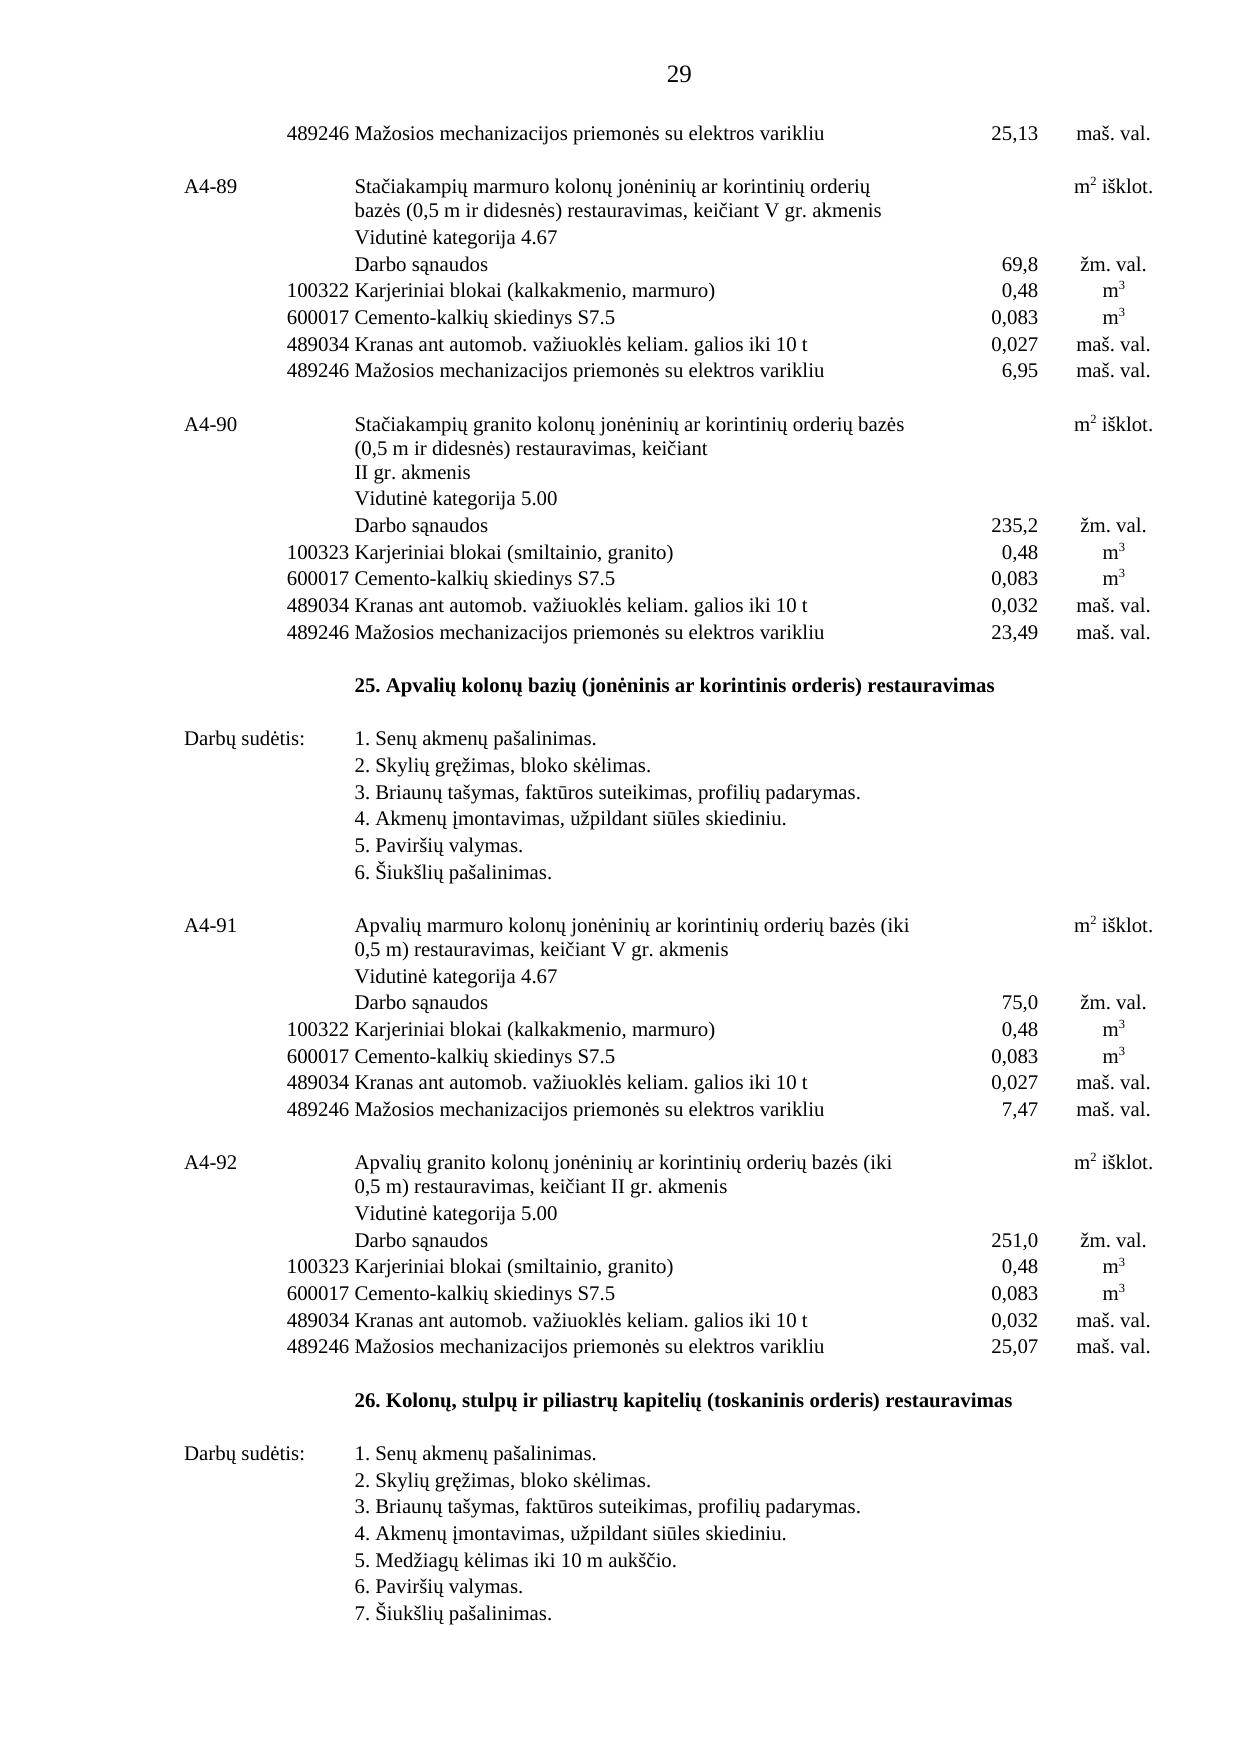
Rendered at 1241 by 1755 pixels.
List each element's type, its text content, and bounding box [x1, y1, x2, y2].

table_cell [177, 382, 181, 409]
table_cell [1046, 1121, 1181, 1148]
table_cell [1046, 961, 1181, 988]
table_cell Stačiakampių granito kolonų jonėninių ar korintinių orderių bazės (0,5 m ir didesnės) restauravimas, keičiant II gr. akmenis [352, 409, 915, 484]
table_cell Apvalių marmuro kolonų jonėninių ar korintinių orderių bazės (iki 0,5 m) restauravimas, keičiant V gr. akmenis [352, 910, 915, 961]
table_cell 0,48 [915, 1252, 1046, 1278]
table_cell [181, 1359, 352, 1385]
table_cell [177, 564, 181, 590]
table_cell maš. val. [1046, 1332, 1181, 1358]
table_cell m3 [1046, 1014, 1181, 1041]
table_cell 3. Briaunų tašymas, faktūros suteikimas, profilių padarymas. [352, 1492, 1046, 1518]
table_cell [177, 1492, 181, 1518]
table_cell [177, 249, 181, 276]
table_cell [181, 1545, 352, 1572]
table_cell 100322 [181, 276, 352, 302]
table_cell Kranas ant automob. važiuoklės keliam. galios iki 10 t [352, 590, 915, 617]
table_cell [181, 697, 352, 724]
table_cell 6. Šiukšlių pašalinimas. [352, 857, 915, 884]
table_cell [181, 1519, 352, 1545]
table_cell 0,48 [915, 276, 1046, 302]
table_cell m3 [1046, 564, 1181, 590]
table_cell [181, 1599, 352, 1625]
table_cell 25,13 [915, 118, 1046, 145]
table_cell Darbo sąnaudos [352, 249, 915, 276]
table_cell maš. val. [1046, 590, 1181, 617]
table_cell 0,083 [915, 564, 1046, 590]
table_cell m3 [1046, 1279, 1181, 1305]
table_cell [181, 1412, 352, 1438]
table_cell [1046, 1599, 1181, 1625]
table_cell [181, 1465, 352, 1492]
table_cell [177, 1465, 181, 1492]
table_cell žm. val. [1046, 510, 1181, 537]
table_cell [1046, 884, 1181, 910]
table_cell 4. Akmenų įmontavimas, užpildant siūles skiediniu. [352, 1519, 915, 1545]
table_cell [177, 697, 181, 724]
table_cell [915, 145, 1046, 171]
table_cell 0,032 [915, 1305, 1046, 1332]
table_cell [177, 1148, 181, 1198]
table_cell [177, 777, 181, 804]
table_cell 489034 [181, 590, 352, 617]
table_cell 26. Kolonų, stulpų ir piliastrų kapitelių (toskaninis orderis) restauravimas [352, 1385, 1181, 1412]
table_cell 600017 [181, 302, 352, 329]
table_cell [1046, 1519, 1181, 1545]
table_cell [1046, 857, 1181, 884]
table_cell [1046, 1545, 1181, 1572]
table_cell 3. Briaunų tašymas, faktūros suteikimas, profilių padarymas. [352, 777, 1046, 804]
table_cell Kranas ant automob. važiuoklės keliam. galios iki 10 t [352, 1068, 915, 1094]
table_cell Kranas ant automob. važiuoklės keliam. galios iki 10 t [352, 329, 915, 356]
table_cell 2. Skylių gręžimas, bloko skėlimas. [352, 1465, 915, 1492]
table_cell [177, 644, 181, 670]
table_cell Vidutinė kategorija 5.00 [352, 484, 915, 510]
table_cell [1046, 1412, 1181, 1438]
table_cell [177, 537, 181, 564]
table_cell [177, 484, 181, 510]
table_cell [915, 884, 1046, 910]
table_cell Karjeriniai blokai (smiltainio, granito) [352, 537, 915, 564]
table_cell Darbų sudėtis: [181, 724, 352, 750]
table_cell m2 išklot. [1046, 910, 1181, 961]
table_cell [181, 777, 352, 804]
table_cell [915, 724, 1046, 750]
table_cell 0,083 [915, 302, 1046, 329]
table_cell Cemento-kalkių skiedinys S7.5 [352, 302, 915, 329]
table_cell [181, 750, 352, 777]
table_cell 25,07 [915, 1332, 1046, 1358]
table_cell Karjeriniai blokai (kalkakmenio, marmuro) [352, 276, 915, 302]
table_cell [177, 356, 181, 382]
table_cell [1046, 1199, 1181, 1225]
table_cell [1046, 1492, 1181, 1518]
table_cell m3 [1046, 1252, 1181, 1278]
table_cell A4-90 [181, 409, 352, 484]
table_cell m3 [1046, 1041, 1181, 1068]
table_cell Cemento-kalkių skiedinys S7.5 [352, 564, 915, 590]
table_cell 100323 [181, 1252, 352, 1278]
table_cell [915, 484, 1046, 510]
table_cell [177, 750, 181, 777]
table_cell 6. Paviršių valymas. [352, 1572, 915, 1598]
table_cell [915, 1199, 1046, 1225]
table_cell [181, 222, 352, 249]
table_cell [177, 910, 181, 961]
table_cell [177, 1121, 181, 1148]
table_cell [915, 409, 1046, 484]
table_cell [177, 988, 181, 1014]
table_cell [177, 171, 181, 222]
table_cell [915, 830, 1046, 857]
table_cell [177, 1599, 181, 1625]
table_cell Karjeriniai blokai (kalkakmenio, marmuro) [352, 1014, 915, 1041]
table_cell Mažosios mechanizacijos priemonės su elektros varikliu [352, 1332, 915, 1358]
table_cell [181, 249, 352, 276]
table_cell [1046, 1572, 1181, 1598]
table_cell [352, 382, 915, 409]
table_cell m2 išklot. [1046, 171, 1181, 222]
table_cell m2 išklot. [1046, 409, 1181, 484]
table_cell [177, 884, 181, 910]
table_cell Stačiakampių marmuro kolonų jonėninių ar korintinių orderių bazės (0,5 m ir didesnės) restauravimas, keičiant V gr. akmenis [352, 171, 915, 222]
table_cell [915, 1148, 1046, 1198]
table_cell [915, 1439, 1046, 1465]
table_cell [352, 1121, 915, 1148]
table_cell [915, 961, 1046, 988]
table_cell [177, 1545, 181, 1572]
table_cell Kranas ant automob. važiuoklės keliam. galios iki 10 t [352, 1305, 915, 1332]
table_cell 5. Paviršių valymas. [352, 830, 915, 857]
table_cell [177, 1519, 181, 1545]
table_cell Mažosios mechanizacijos priemonės su elektros varikliu [352, 1094, 915, 1121]
table_cell [177, 510, 181, 537]
table_cell [915, 697, 1046, 724]
table_cell [181, 1225, 352, 1252]
table_cell Mažosios mechanizacijos priemonės su elektros varikliu [352, 617, 915, 644]
table_cell [915, 857, 1046, 884]
table_cell Darbo sąnaudos [352, 510, 915, 537]
table_cell m3 [1046, 537, 1181, 564]
table_cell 23,49 [915, 617, 1046, 644]
table_cell [177, 1439, 181, 1465]
table_cell 0,027 [915, 329, 1046, 356]
table_cell [352, 1412, 915, 1438]
table_cell [177, 302, 181, 329]
table_cell Apvalių granito kolonų jonėninių ar korintinių orderių bazės (iki 0,5 m) restauravimas, keičiant II gr. akmenis [352, 1148, 915, 1198]
table_cell m3 [1046, 276, 1181, 302]
table_cell [177, 724, 181, 750]
table_cell [915, 1465, 1046, 1492]
table_cell [1046, 1439, 1181, 1465]
table_cell [177, 1279, 181, 1305]
table_cell [181, 382, 352, 409]
table_cell [915, 910, 1046, 961]
table_cell [177, 1094, 181, 1121]
table_cell [177, 617, 181, 644]
table_cell 489246 [181, 118, 352, 145]
table_cell [177, 1332, 181, 1358]
table_cell [915, 1121, 1046, 1148]
table_cell 489246 [181, 1332, 352, 1358]
table_cell [177, 804, 181, 830]
table_cell 251,0 [915, 1225, 1046, 1252]
table_cell [915, 750, 1046, 777]
table_cell [352, 145, 915, 171]
table_cell 100323 [181, 537, 352, 564]
table_cell maš. val. [1046, 356, 1181, 382]
table_cell 489246 [181, 356, 352, 382]
table_cell Darbų sudėtis: [181, 1439, 352, 1465]
table_cell [1046, 724, 1181, 750]
table_cell 0,032 [915, 590, 1046, 617]
table_cell 4. Akmenų įmontavimas, užpildant siūles skiediniu. [352, 804, 915, 830]
table_cell žm. val. [1046, 988, 1181, 1014]
table_cell Vidutinė kategorija 4.67 [352, 961, 915, 988]
table_cell [915, 1545, 1046, 1572]
table_cell Karjeriniai blokai (smiltainio, granito) [352, 1252, 915, 1278]
table_cell Vidutinė kategorija 4.67 [352, 222, 915, 249]
table_cell 0,48 [915, 537, 1046, 564]
table_cell [177, 1225, 181, 1252]
table_cell [177, 1252, 181, 1278]
table_cell [177, 1305, 181, 1332]
table_cell [181, 145, 352, 171]
table_cell [177, 276, 181, 302]
table_cell 0,48 [915, 1014, 1046, 1041]
table_cell [177, 1199, 181, 1225]
table_cell [915, 222, 1046, 249]
table_cell [177, 118, 181, 145]
table_cell [177, 830, 181, 857]
table_cell [915, 644, 1046, 670]
table_cell [1046, 777, 1181, 804]
table_cell [181, 961, 352, 988]
table_cell [352, 1359, 915, 1385]
table_cell [1046, 222, 1181, 249]
table_cell [177, 329, 181, 356]
table_cell m3 [1046, 302, 1181, 329]
table_cell [177, 961, 181, 988]
table_cell [177, 857, 181, 884]
table_cell [181, 1492, 352, 1518]
table_cell Cemento-kalkių skiedinys S7.5 [352, 1041, 915, 1068]
table_cell [177, 590, 181, 617]
table_cell Vidutinė kategorija 5.00 [352, 1199, 915, 1225]
table_cell [915, 171, 1046, 222]
table_cell [1046, 1359, 1181, 1385]
table_cell 69,8 [915, 249, 1046, 276]
table_cell [177, 1385, 181, 1412]
table_cell Mažosios mechanizacijos priemonės su elektros varikliu [352, 118, 915, 145]
table_cell [352, 644, 915, 670]
table_cell A4-92 [181, 1148, 352, 1198]
table_cell 2. Skylių gręžimas, bloko skėlimas. [352, 750, 915, 777]
table_cell [177, 145, 181, 171]
table_cell 75,0 [915, 988, 1046, 1014]
table_cell [352, 884, 915, 910]
table_cell 1. Senų akmenų pašalinimas. [352, 724, 915, 750]
table_cell [181, 1121, 352, 1148]
table_cell [181, 670, 352, 697]
table_cell [181, 510, 352, 537]
table_cell [1046, 750, 1181, 777]
table_cell [181, 644, 352, 670]
table_cell [915, 1519, 1046, 1545]
table_cell 600017 [181, 1041, 352, 1068]
table_cell [177, 1412, 181, 1438]
table_cell Cemento-kalkių skiedinys S7.5 [352, 1279, 915, 1305]
table_cell [1046, 1465, 1181, 1492]
table_cell 0,083 [915, 1041, 1046, 1068]
table_cell Mažosios mechanizacijos priemonės su elektros varikliu [352, 356, 915, 382]
table_cell A4-89 [181, 171, 352, 222]
table_cell 0,083 [915, 1279, 1046, 1305]
table_cell Darbo sąnaudos [352, 988, 915, 1014]
table_cell [177, 1014, 181, 1041]
table_cell 600017 [181, 564, 352, 590]
table_cell [181, 830, 352, 857]
table_cell 100322 [181, 1014, 352, 1041]
table_cell maš. val. [1046, 118, 1181, 145]
table_cell [915, 1359, 1046, 1385]
table_cell [177, 409, 181, 484]
table_cell [1046, 145, 1181, 171]
table_cell [915, 1572, 1046, 1598]
table_cell A4-91 [181, 910, 352, 961]
table_cell [1046, 484, 1181, 510]
table_cell Darbo sąnaudos [352, 1225, 915, 1252]
table_cell [181, 1385, 352, 1412]
table_cell [1046, 697, 1181, 724]
table_cell 6,95 [915, 356, 1046, 382]
table_cell [181, 804, 352, 830]
table_cell 489246 [181, 617, 352, 644]
table_cell [177, 1068, 181, 1094]
table_cell [1046, 804, 1181, 830]
table_cell [181, 857, 352, 884]
table_cell [181, 1572, 352, 1598]
table_cell [352, 697, 915, 724]
table_cell 7. Šiukšlių pašalinimas. [352, 1599, 915, 1625]
table_cell maš. val. [1046, 1094, 1181, 1121]
table_cell maš. val. [1046, 617, 1181, 644]
table_cell 7,47 [915, 1094, 1046, 1121]
table_cell maš. val. [1046, 1068, 1181, 1094]
table_cell 235,2 [915, 510, 1046, 537]
table_cell 489246 [181, 1094, 352, 1121]
table_cell [1046, 830, 1181, 857]
table_cell [181, 1199, 352, 1225]
table_cell [177, 1041, 181, 1068]
table_cell [915, 1412, 1046, 1438]
table_cell maš. val. [1046, 1305, 1181, 1332]
table_cell [915, 382, 1046, 409]
table_cell žm. val. [1046, 249, 1181, 276]
table_cell [181, 884, 352, 910]
table_cell 489034 [181, 329, 352, 356]
table_cell [177, 1572, 181, 1598]
table_cell [177, 222, 181, 249]
table_cell [177, 1359, 181, 1385]
table_cell 25. Apvalių kolonų bazių (jonėninis ar korintinis orderis) restauravimas [352, 670, 1181, 697]
table_cell 0,027 [915, 1068, 1046, 1094]
table_cell [177, 670, 181, 697]
table_cell [915, 804, 1046, 830]
table_cell 489034 [181, 1305, 352, 1332]
table_cell 489034 [181, 1068, 352, 1094]
table_cell 600017 [181, 1279, 352, 1305]
table_cell [1046, 382, 1181, 409]
table_cell [181, 484, 352, 510]
table_cell [1046, 644, 1181, 670]
table_cell 1. Senų akmenų pašalinimas. [352, 1439, 915, 1465]
table_cell 5. Medžiagų kėlimas iki 10 m aukščio. [352, 1545, 915, 1572]
table_cell [915, 1599, 1046, 1625]
table_cell maš. val. [1046, 329, 1181, 356]
table_cell m2 išklot. [1046, 1148, 1181, 1198]
table_cell [181, 988, 352, 1014]
table_cell žm. val. [1046, 1225, 1181, 1252]
